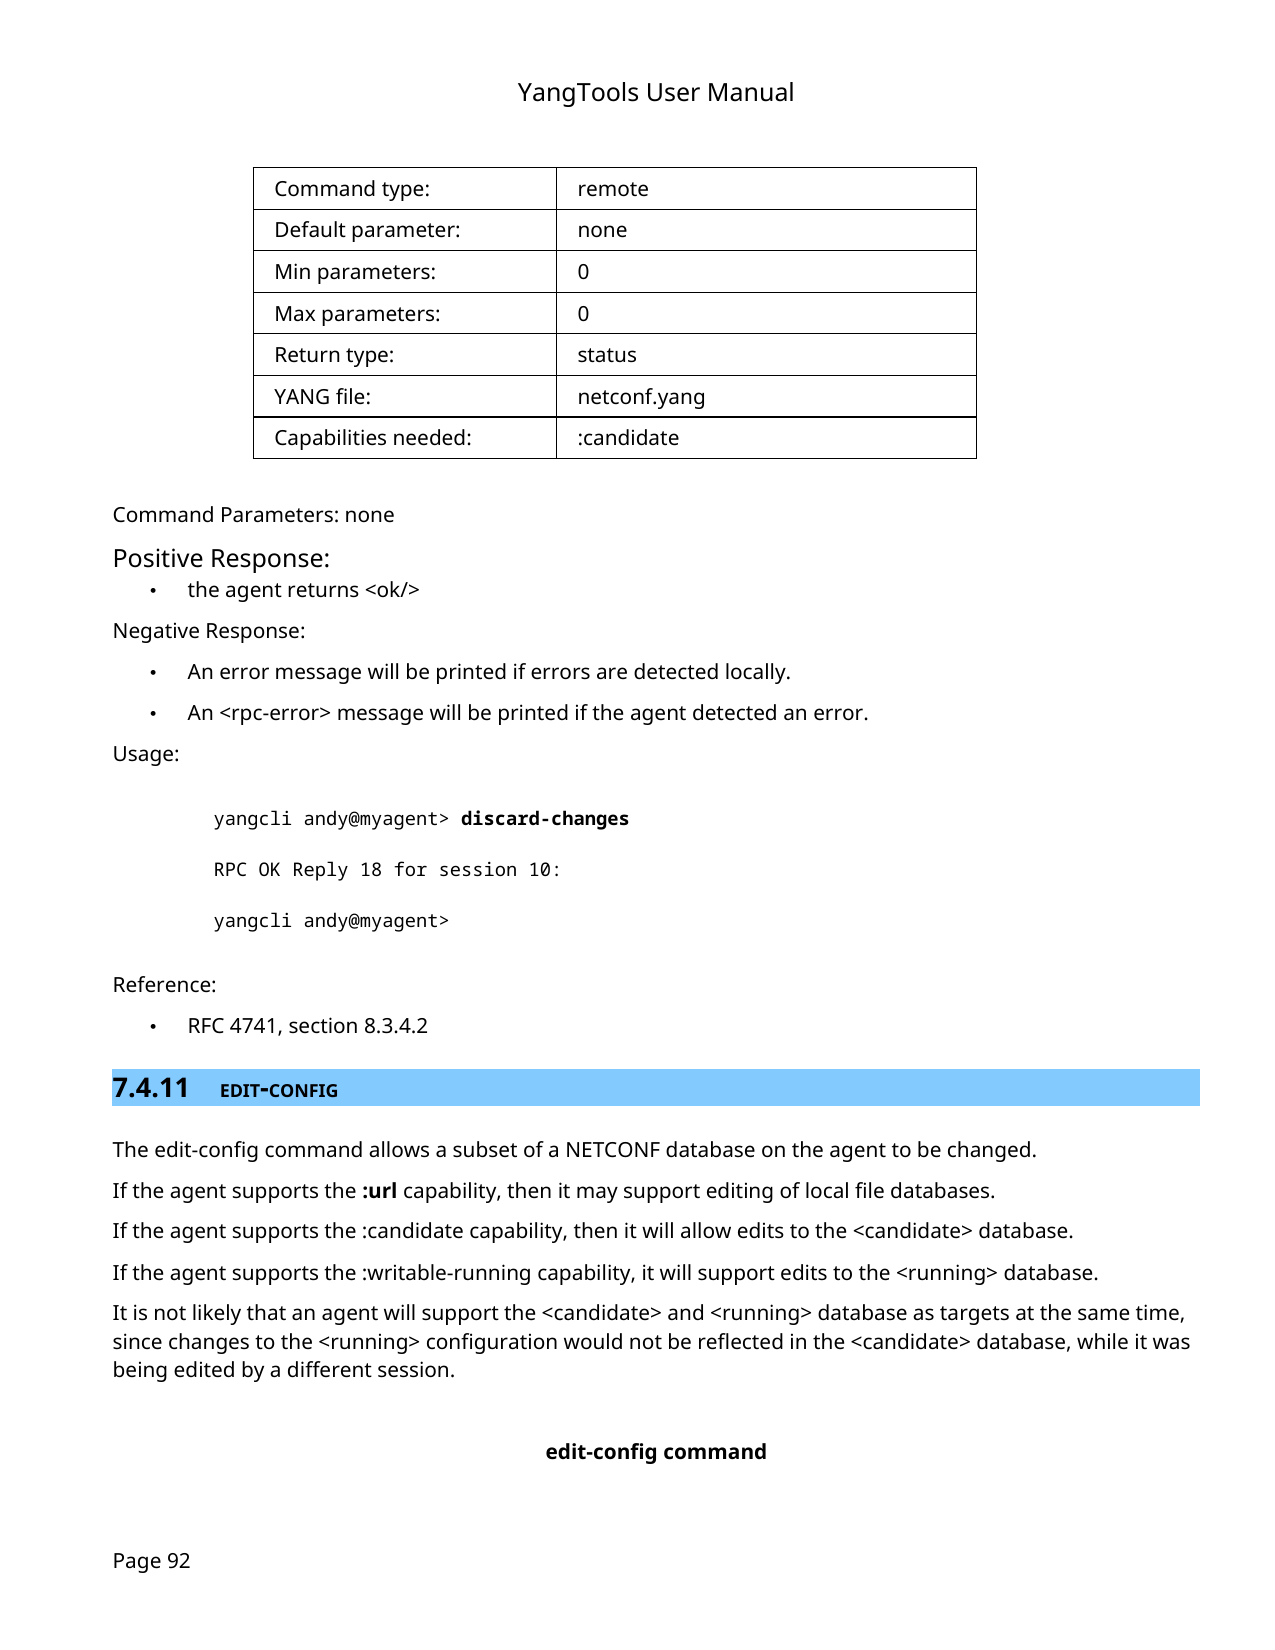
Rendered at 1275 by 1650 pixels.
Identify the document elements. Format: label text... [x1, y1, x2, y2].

table_cell netconf.yang [557, 376, 976, 416]
table_header Command type: [254, 168, 556, 208]
table_cell Capabilities needed: [254, 418, 556, 458]
table_cell Return type: [254, 334, 556, 375]
text Negative Response: [112, 616, 1200, 644]
table_cell YANG file: [254, 376, 556, 416]
list An error message will be printed if errors are detected locally. [150, 657, 1200, 685]
text yangcli andy@myagent> discard-changes RPC OK Reply 18 for session 10: yangcli andy@myagent> [139, 779, 1200, 958]
table_cell Min parameters: [254, 251, 556, 292]
text It is not likely that an agent will support the <candidate> and <running> database as targets at the same time, since changes to the <running> configuration would not be reflected in the <candidate> database, while it was being edited by a different session. [112, 1298, 1200, 1384]
text If the agent supports the :url capability, then it may support editing of local file databases. [112, 1176, 1200, 1204]
subtitle edit-config command [127, 1437, 1185, 1466]
list RFC 4741, section 8.3.4.2 [150, 1011, 1200, 1039]
list the agent returns <ok/> [150, 575, 1200, 603]
text The edit-config command allows a subset of a NETCONF database on the agent to be changed. [112, 1135, 1200, 1163]
table_cell Max parameters: [254, 293, 556, 333]
table_cell :candidate [557, 418, 976, 458]
list An <rpc-error> message will be printed if the agent detected an error. [150, 698, 1200, 726]
text If the agent supports the :writable-running capability, it will support edits to the <running> database. [112, 1258, 1200, 1286]
subtitle edit-config [112, 1069, 1200, 1106]
text Usage: [112, 739, 1200, 767]
table_header remote [557, 168, 976, 208]
text Reference: [112, 970, 1200, 999]
table_cell none [557, 210, 976, 250]
table_cell status [557, 334, 976, 375]
text If the agent supports the :candidate capability, then it will allow edits to the <candidate> database. [112, 1217, 1200, 1245]
table_cell Default parameter: [254, 210, 556, 250]
text Command Parameters: none [112, 500, 1200, 528]
table_cell 0 [557, 251, 976, 292]
text Positive Response: [112, 541, 1200, 575]
table_cell 0 [557, 293, 976, 333]
